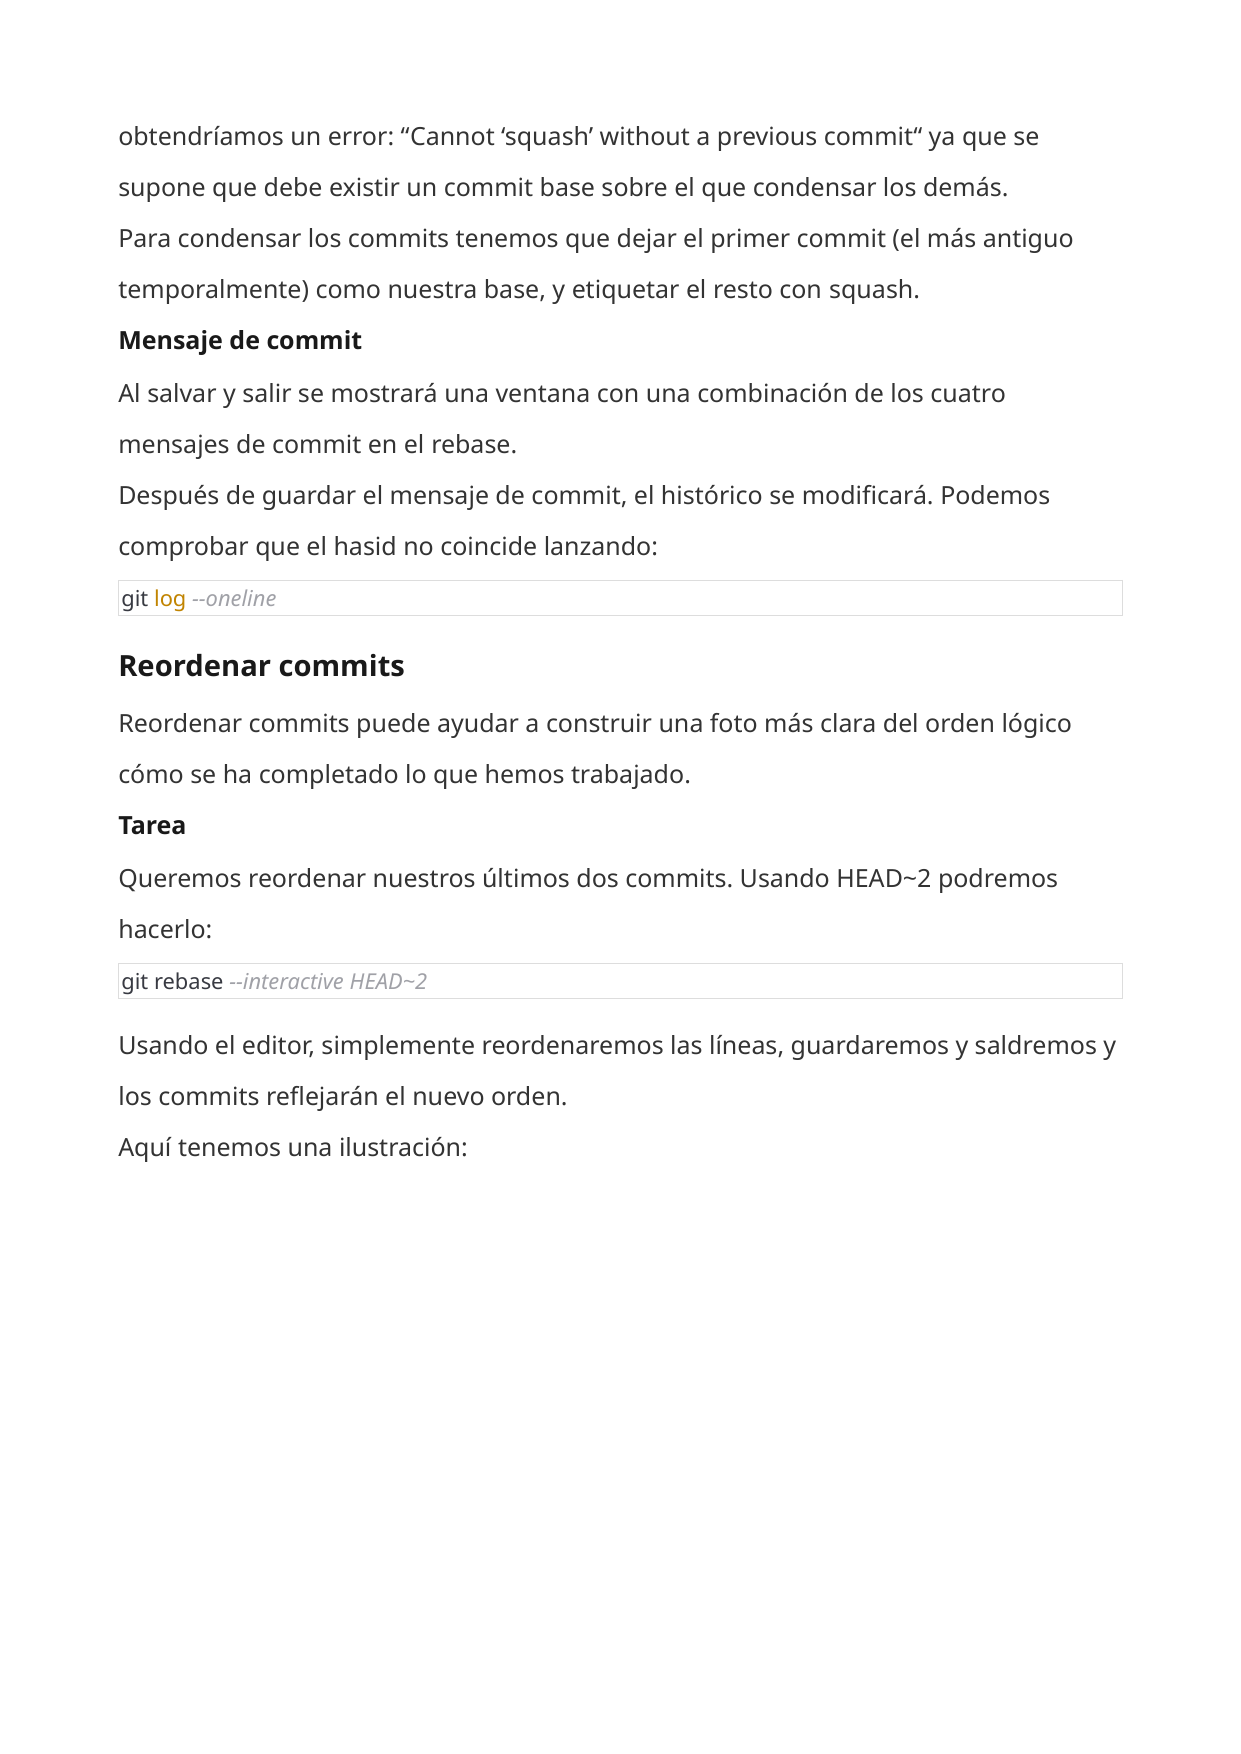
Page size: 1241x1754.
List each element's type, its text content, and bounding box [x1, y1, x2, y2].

text git rebase --interactive HEAD~2 [119, 964, 1122, 998]
subtitle Mensaje de commit [118, 322, 1122, 356]
subtitle Tarea [118, 807, 1122, 841]
text Reordenar commits puede ayudar a construir una foto más clara del orden lógico cómo se ha completado lo que hemos trabajado. [118, 705, 1122, 790]
text obtendríamos un error: “Cannot ‘squash’ without a previous commit“ ya que se supone que debe existir un commit base sobre el que condensar los demás. [118, 118, 1122, 203]
text Al salvar y salir se mostrará una ventana con una combinación de los cuatro mensajes de commit en el rebase. [118, 376, 1122, 461]
subtitle Reordenar commits [118, 645, 1122, 685]
text Aquí tenemos una ilustración: [118, 1130, 1122, 1164]
text Para condensar los commits tenemos que dejar el primer commit (el más antiguo temporalmente) como nuestra base, y etiquetar el resto con squash. [118, 220, 1122, 305]
text Queremos reordenar nuestros últimos dos commits. Usando HEAD~2 podremos hacerlo: [118, 861, 1122, 946]
text Usando el editor, simplemente reordenaremos las líneas, guardaremos y saldremos y los commits reflejarán el nuevo orden. [118, 1028, 1122, 1113]
text Después de guardar el mensaje de commit, el histórico se modificará. Podemos comprobar que el hasid no coincide lanzando: [118, 478, 1122, 563]
text git log --oneline [119, 581, 1122, 615]
